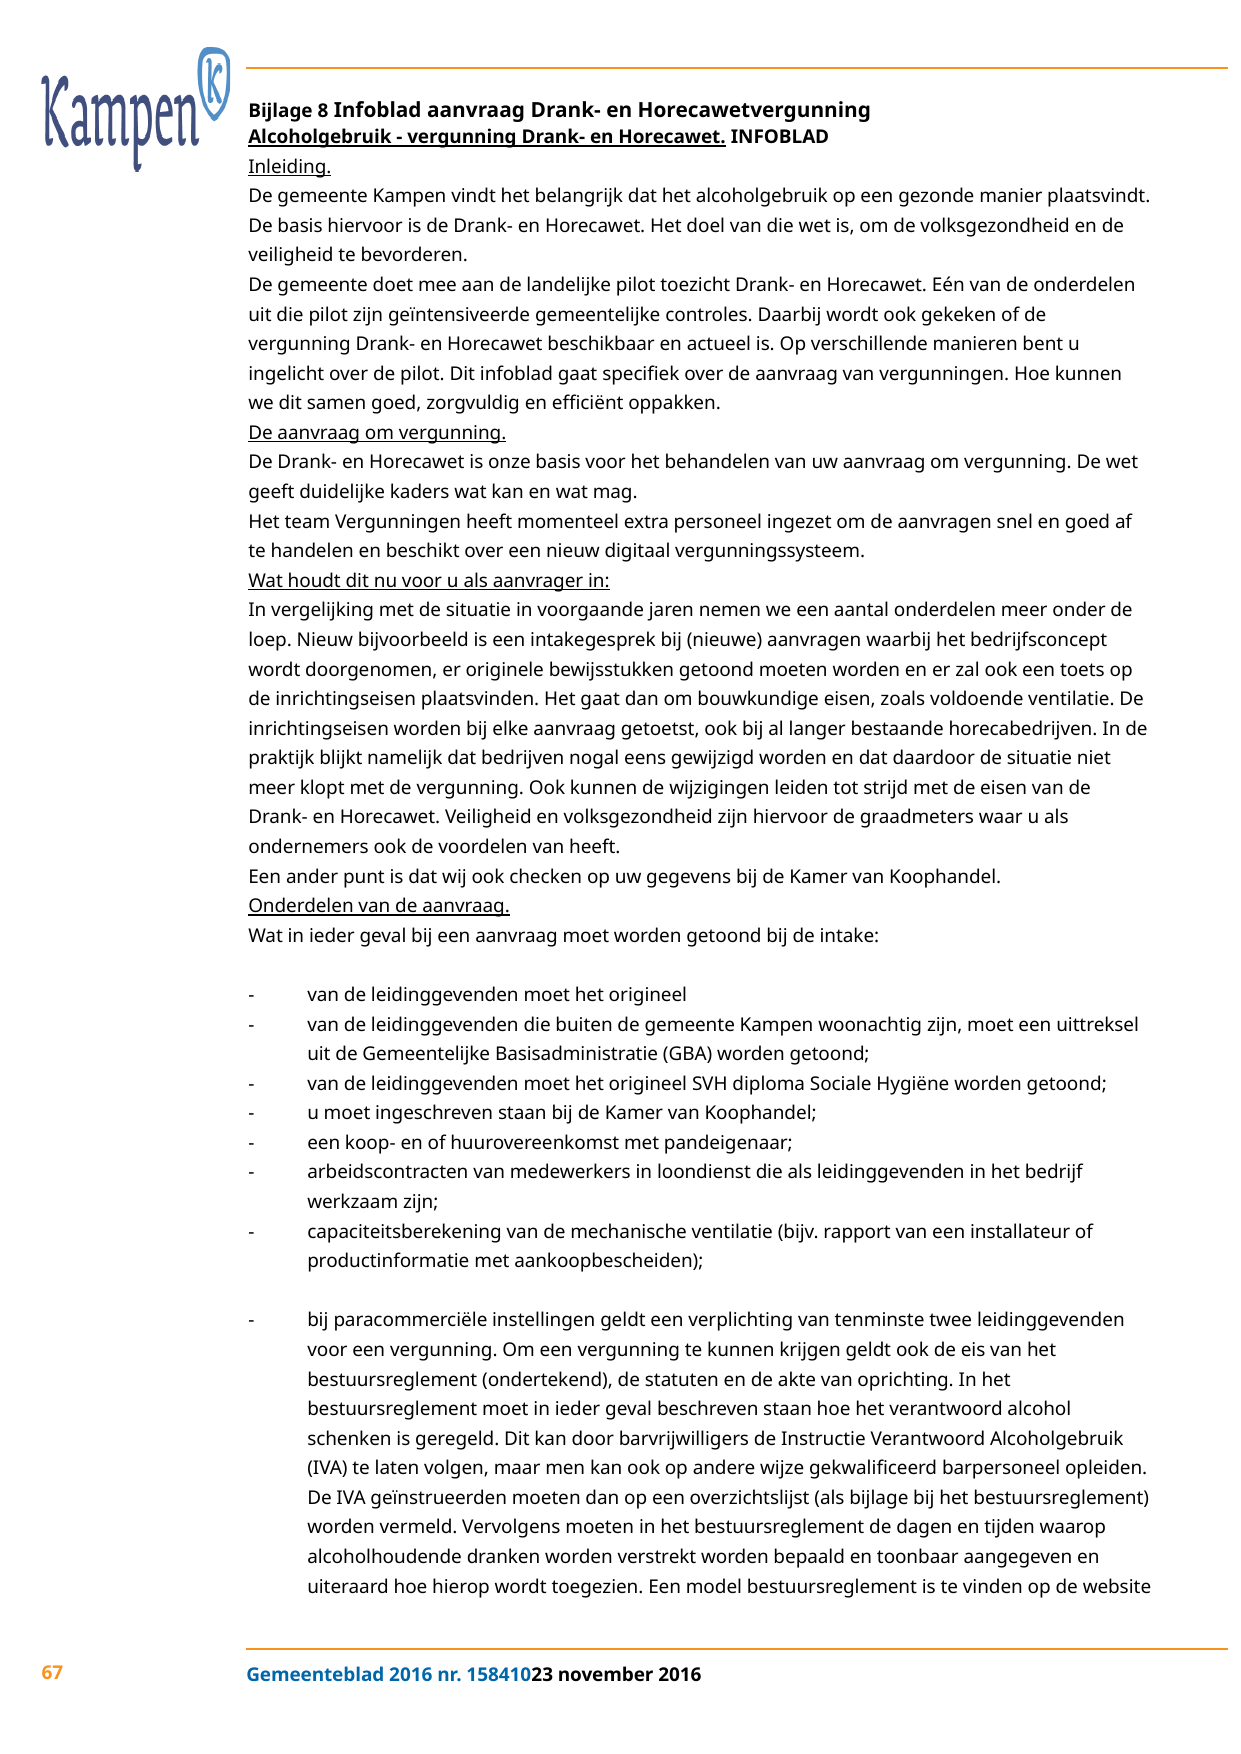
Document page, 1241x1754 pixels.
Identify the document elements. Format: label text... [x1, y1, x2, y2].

text Een ander punt is dat wij ook checken op uw gegevens bij de Kamer van Koophandel. [248, 863, 1152, 889]
text Bijlage 8 Infoblad aanvraag Drank- en Horecawetvergunning [248, 95, 1152, 123]
text De gemeente doet mee aan de landelijke pilot toezicht Drank- en Horecawet. Eén van de onderdelen uit die pilot zijn geïntensiveerde gemeentelijke controles. Daarbij wordt ook gekeken of de vergunning Drank- en Horecawet beschikbaar en actueel is. Op verschillende manieren bent u ingelicht over de pilot. Dit infoblad gaat specifiek over de aanvraag van vergunningen. Hoe kunnen we dit samen goed, zorgvuldig en efficiënt oppakken. [248, 271, 1152, 415]
list u moet ingeschreven staan bij de Kamer van Koophandel; [248, 1099, 1152, 1125]
text Inleiding. [248, 153, 1152, 179]
list capaciteitsberekening van de mechanische ventilatie (bijv. rapport van een installateur of productinformatie met aankoopbescheiden); [248, 1218, 1152, 1273]
text In vergelijking met de situatie in voorgaande jaren nemen we een aantal onderdelen meer onder de loep. Nieuw bijvoorbeeld is een intakegesprek bij (nieuwe) aanvragen waarbij het bedrijfsconcept wordt doorgenomen, er originele bewijsstukken getoond moeten worden en er zal ook een toets op de inrichtingseisen plaatsvinden. Het gaat dan om bouwkundige eisen, zoals voldoende ventilatie. De inrichtingseisen worden bij elke aanvraag getoetst, ook bij al langer bestaande horecabedrijven. In de praktijk blijkt namelijk dat bedrijven nogal eens gewijzigd worden en dat daardoor de situatie niet meer klopt met de vergunning. Ook kunnen de wijzigingen leiden tot strijd met de eisen van de Drank- en Horecawet. Veiligheid en volksgezondheid zijn hiervoor de graadmeters waar u als ondernemers ook de voordelen van heeft. [248, 597, 1152, 859]
list een koop- en of huurovereenkomst met pandeigenaar; [248, 1129, 1152, 1155]
text De gemeente Kampen vindt het belangrijk dat het alcoholgebruik op een gezonde manier plaatsvindt. De basis hiervoor is de Drank- en Horecawet. Het doel van die wet is, om de volksgezondheid en de veiligheid te bevorderen. [248, 182, 1152, 267]
text De Drank- en Horecawet is onze basis voor het behandelen van uw aanvraag om vergunning. De wet geeft duidelijke kaders wat kan en wat mag. [248, 449, 1152, 504]
list van de leidinggevenden moet het origineel SVH diploma Sociale Hygiëne worden getoond; [248, 1070, 1152, 1096]
list arbeidscontracten van medewerkers in loondienst die als leidinggevenden in het bedrijf werkzaam zijn; [248, 1159, 1152, 1214]
text De aanvraag om vergunning. [248, 419, 1152, 445]
text Wat houdt dit nu voor u als aanvrager in: [248, 567, 1152, 593]
text Het team Vergunningen heeft momenteel extra personeel ingezet om de aanvragen snel en goed af te handelen en beschikt over een nieuw digitaal vergunningssysteem. [248, 508, 1152, 563]
text Wat in ieder geval bij een aanvraag moet worden getoond bij de intake: [248, 922, 1152, 948]
text Alcoholgebruik - vergunning Drank- en Horecawet. INFOBLAD [248, 123, 1152, 149]
picture [41, 47, 231, 172]
text Onderdelen van de aanvraag. [248, 892, 1152, 918]
list bij paracommerciële instellingen geldt een verplichting van tenminste twee leidinggevenden voor een vergunning. Om een vergunning te kunnen krijgen geldt ook de eis van het bestuursreglement (ondertekend), de statuten en de akte van oprichting. In het bestuursreglement moet in ieder geval beschreven staan hoe het verantwoord alcohol schenken is geregeld. Dit kan door barvrijwilligers de Instructie Verantwoord Alcoholgebruik (IVA) te laten volgen, maar men kan ook op andere wijze gekwalificeerd barpersoneel opleiden. De IVA geïnstrueerden moeten dan op een overzichtslijst (als bijlage bij het bestuursreglement) worden vermeld. Vervolgens moeten in het bestuursreglement de dagen en tijden waarop alcoholhoudende dranken worden verstrekt worden bepaald en toonbaar aangegeven en uiteraard hoe hierop wordt toegezien. Een model bestuursreglement is te vinden op de website [248, 1307, 1152, 1599]
list van de leidinggevenden die buiten de gemeente Kampen woonachtig zijn, moet een uittreksel uit de Gemeentelijke Basisadministratie (GBA) worden getoond; [248, 1011, 1152, 1066]
list van de leidinggevenden moet het origineel [248, 981, 1152, 1007]
